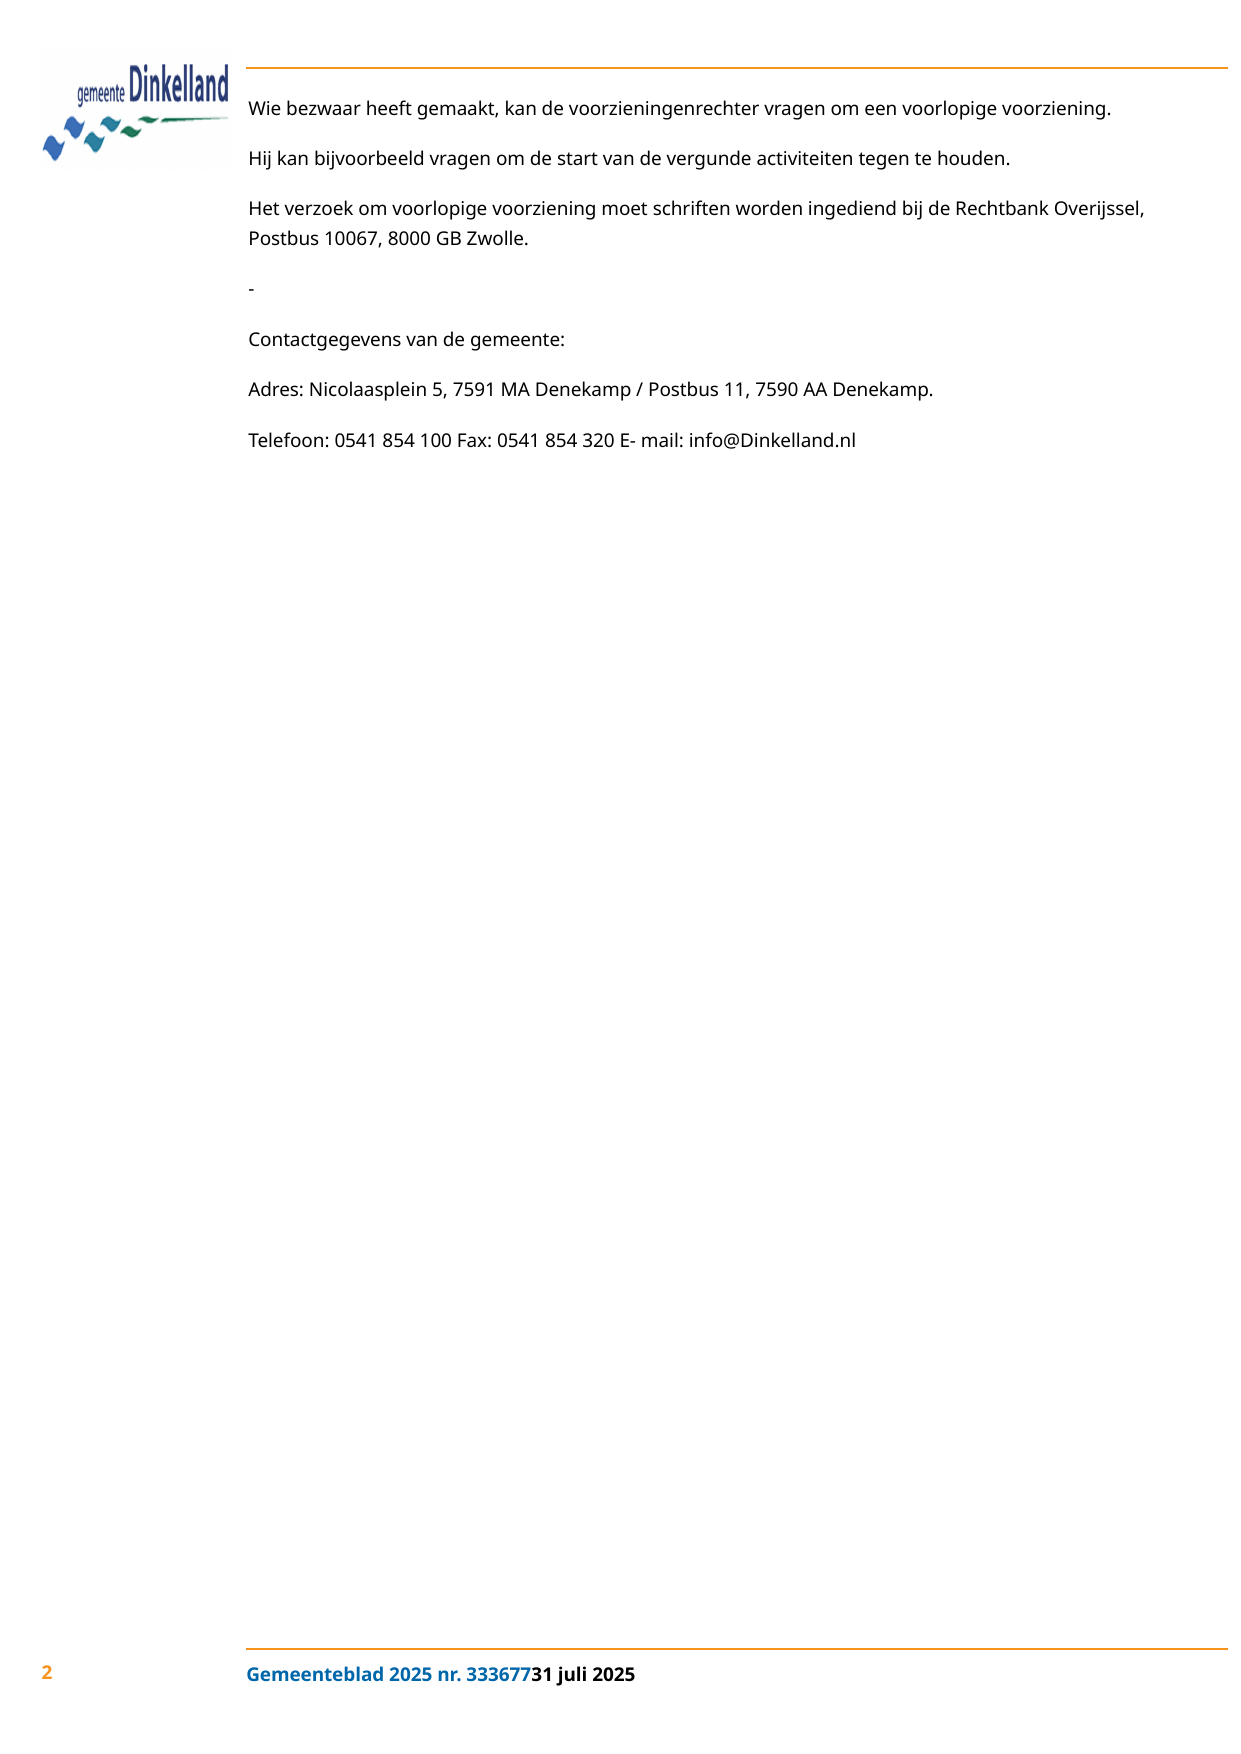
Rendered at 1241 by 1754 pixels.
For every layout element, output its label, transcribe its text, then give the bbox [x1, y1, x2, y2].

text Telefoon: 0541 854 100 Fax: 0541 854 320 E- mail: info@Dinkelland.nl [248, 427, 1152, 453]
text Het verzoek om voorlopige voorziening moet schriften worden ingediend bij de Rechtbank Overijssel, Postbus 10067, 8000 GB Zwolle. [248, 196, 1152, 251]
picture [41, 47, 231, 172]
text Wie bezwaar heeft gemaakt, kan de voorzieningenrechter vragen om een voorlopige voorziening. [248, 95, 1152, 121]
text - [248, 276, 1152, 301]
text Contactgegevens van de gemeente: [248, 326, 1152, 352]
text Adres: Nicolaasplein 5, 7591 MA Denekamp / Postbus 11, 7590 AA Denekamp. [248, 376, 1152, 402]
text Hij kan bijvoorbeeld vragen om de start van de vergunde activiteiten tegen te houden. [248, 145, 1152, 171]
